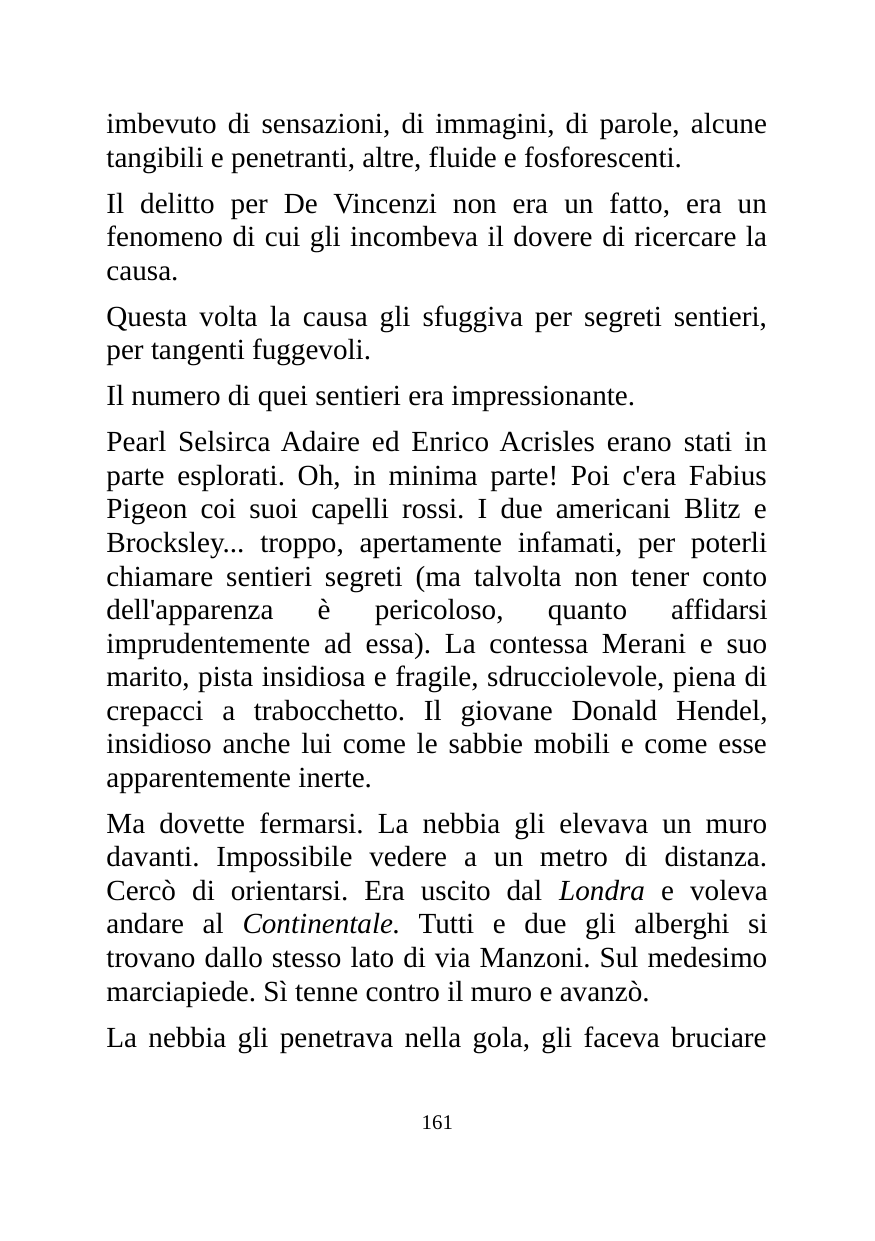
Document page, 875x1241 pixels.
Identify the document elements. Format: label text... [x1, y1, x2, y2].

text Il numero di quei sentieri era impressionante. [106, 378, 768, 412]
text imbevuto di sensazioni, di immagini, di parole, alcune tangibili e penetranti, altre, fluide e fosforescenti. [106, 106, 768, 173]
text Ma dovette fermarsi. La nebbia gli elevava un muro davanti. Impossibile vedere a un metro di distanza. Cercò di orientarsi. Era uscito dal Londra e voleva andare al Continentale. Tutti e due gli alberghi si trovano dallo stesso lato di via Manzoni. Sul medesimo marciapiede. Sì tenne contro il muro e avanzò. [106, 806, 768, 1007]
text Questa volta la causa gli sfuggiva per segreti sentieri, per tangenti fuggevoli. [106, 299, 768, 366]
text Il delitto per De Vincenzi non era un fatto, era un fenomeno di cui gli incombeva il dovere di ricercare la causa. [106, 186, 768, 286]
text La nebbia gli penetrava nella gola, gli faceva bruciare [106, 1020, 768, 1053]
text Pearl Selsirca Adaire ed Enrico Acrisles erano stati in parte esplorati. Oh, in minima parte! Poi c'era Fabius Pigeon coi suoi capelli rossi. I due americani Blitz e Brocksley... troppo, apertamente infamati, per poterli chiamare sentieri segreti (ma talvolta non tener conto dell'apparenza è pericoloso, quanto affidarsi imprudentemente ad essa). La contessa Merani e suo marito, pista insidiosa e fragile, sdrucciolevole, piena di crepacci a trabocchetto. Il giovane Donald Hendel, insidioso anche lui come le sabbie mobili e come esse apparentemente inerte. [106, 424, 768, 793]
